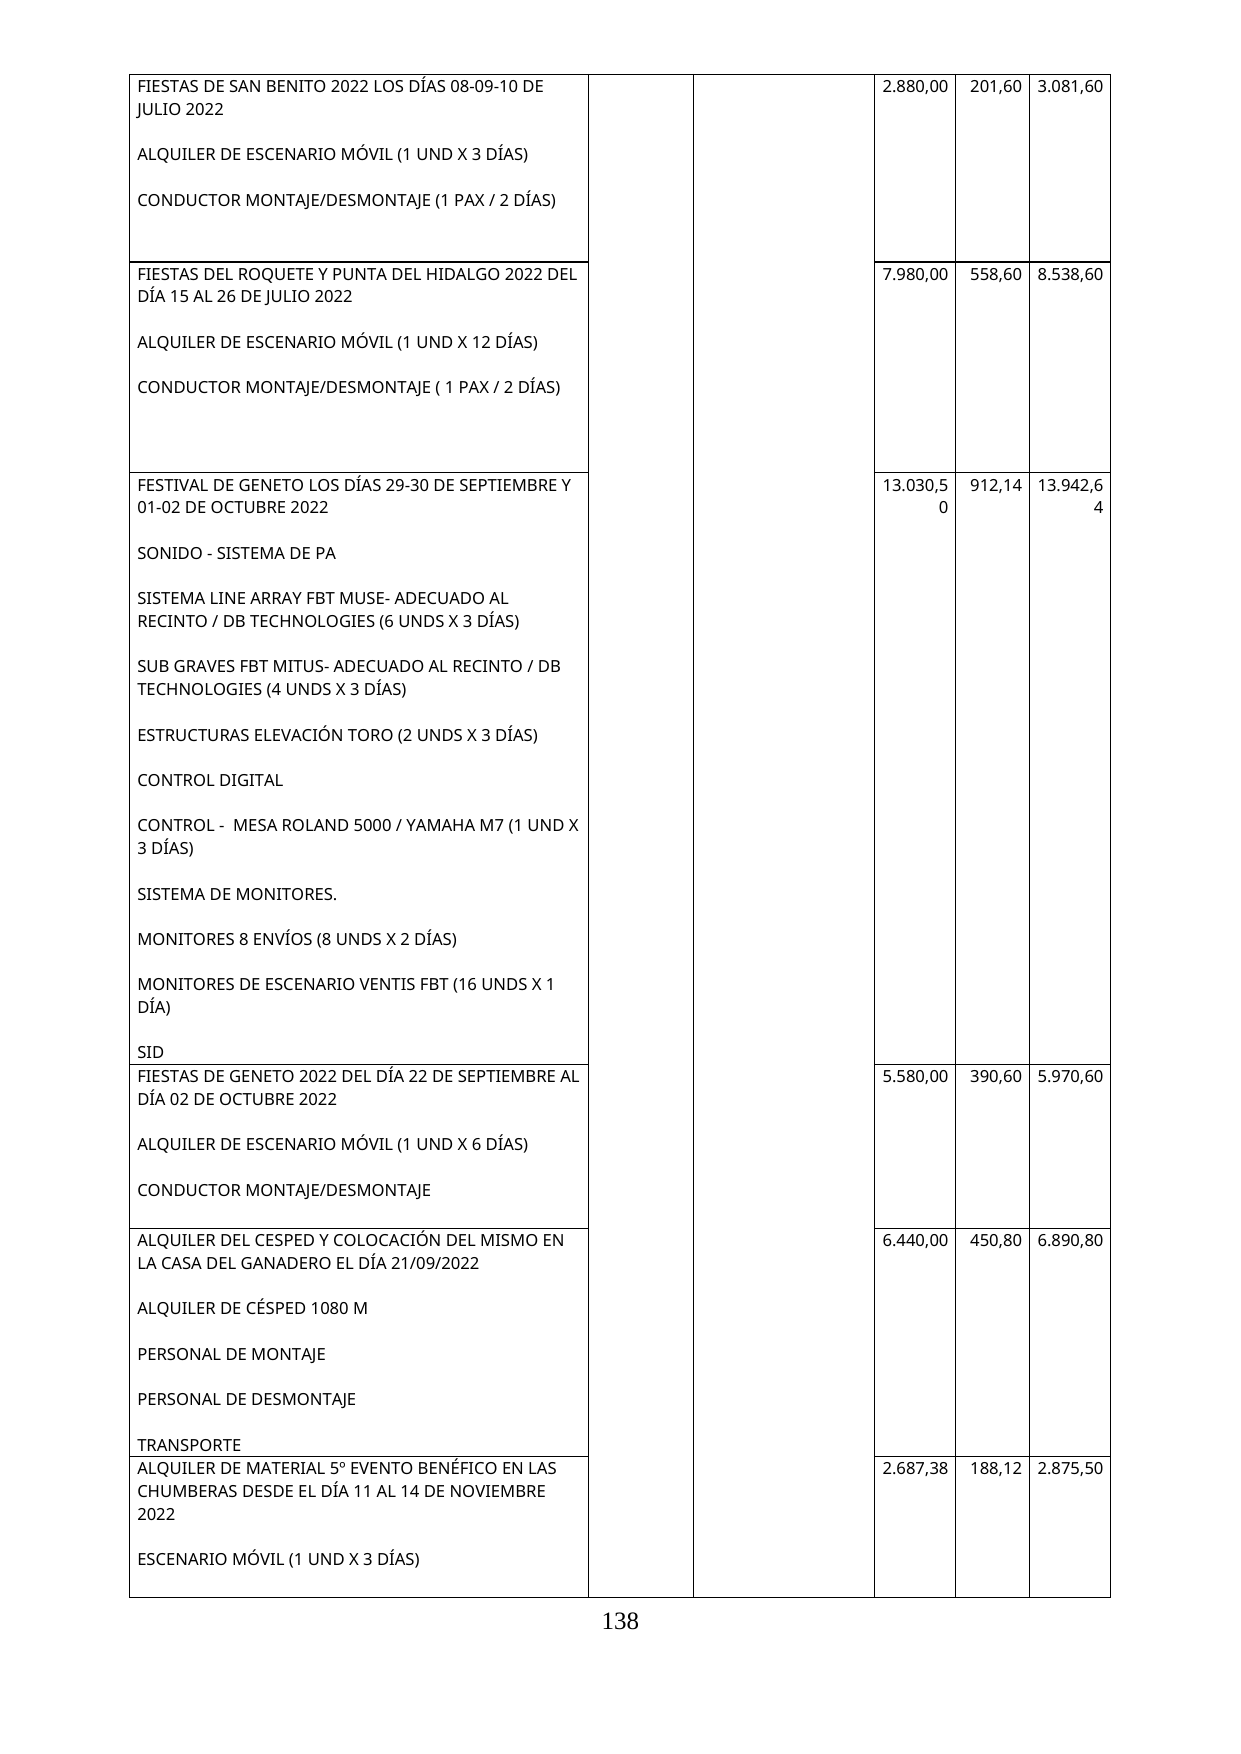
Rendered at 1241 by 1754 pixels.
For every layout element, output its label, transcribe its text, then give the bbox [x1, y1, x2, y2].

table_cell 6.440,00 [875, 1229, 955, 1456]
table_cell 390,60 [956, 1065, 1029, 1228]
table_cell 2.687,38 [875, 1457, 955, 1597]
table_cell 7.980,00 [875, 263, 955, 472]
table_cell FIESTAS DE GENETO 2022 DEL DÍA 22 DE SEPTIEMBRE AL DÍA 02 DE OCTUBRE 2022 ALQUILER DE ESCENARIO MÓVIL (1 UND X 6 DÍAS) CONDUCTOR MONTAJE/DESMONTAJE [130, 1065, 588, 1228]
table_cell 6.890,80 [1030, 1229, 1110, 1456]
table_cell [589, 75, 693, 1597]
table_cell ALQUILER DE MATERIAL 5º EVENTO BENÉFICO EN LAS CHUMBERAS DESDE EL DÍA 11 AL 14 DE NOVIEMBRE 2022 ESCENARIO MÓVIL (1 UND X 3 DÍAS) [130, 1457, 588, 1597]
table_cell 8.538,60 [1030, 263, 1110, 472]
table_cell ALQUILER DEL CESPED Y COLOCACIÓN DEL MISMO EN LA CASA DEL GANADERO EL DÍA 21/09/2022 ALQUILER DE CÉSPED 1080 M PERSONAL DE MONTAJE PERSONAL DE DESMONTAJE TRANSPORTE [130, 1229, 588, 1456]
table_cell 2.880,00 [875, 75, 955, 261]
table_cell [694, 75, 874, 1597]
table_cell 13.030,50 [875, 473, 955, 1064]
table_cell 2.875,50 [1030, 1457, 1110, 1597]
table_cell 558,60 [956, 263, 1029, 472]
table_cell 201,60 [956, 75, 1029, 261]
table_cell 5.970,60 [1030, 1065, 1110, 1228]
table_cell 188,12 [956, 1457, 1029, 1597]
table_cell 13.942,64 [1030, 473, 1110, 1064]
table_cell 450,80 [956, 1229, 1029, 1456]
table_cell 5.580,00 [875, 1065, 955, 1228]
table_cell 3.081,60 [1030, 75, 1110, 261]
table_cell FESTIVAL DE GENETO LOS DÍAS 29-30 DE SEPTIEMBRE Y 01-02 DE OCTUBRE 2022 SONIDO - SISTEMA DE PA SISTEMA LINE ARRAY FBT MUSE- ADECUADO AL RECINTO / DB TECHNOLOGIES (6 UNDS X 3 DÍAS) SUB GRAVES FBT MITUS- ADECUADO AL RECINTO / DB TECHNOLOGIES (4 UNDS X 3 DÍAS) ESTRUCTURAS ELEVACIÓN TORO (2 UNDS X 3 DÍAS) CONTROL DIGITAL CONTROL - MESA ROLAND 5000 / YAMAHA M7 (1 UND X 3 DÍAS) SISTEMA DE MONITORES. MONITORES 8 ENVÍOS (8 UNDS X 2 DÍAS) MONITORES DE ESCENARIO VENTIS FBT (16 UNDS X 1 DÍA) SID [130, 473, 588, 1064]
table_cell FIESTAS DEL ROQUETE Y PUNTA DEL HIDALGO 2022 DEL DÍA 15 AL 26 DE JULIO 2022 ALQUILER DE ESCENARIO MÓVIL (1 UND X 12 DÍAS) CONDUCTOR MONTAJE/DESMONTAJE ( 1 PAX / 2 DÍAS) [130, 263, 588, 472]
table_cell 912,14 [956, 473, 1029, 1064]
table_cell FIESTAS DE SAN BENITO 2022 LOS DÍAS 08-09-10 DE JULIO 2022 ALQUILER DE ESCENARIO MÓVIL (1 UND X 3 DÍAS) CONDUCTOR MONTAJE/DESMONTAJE (1 PAX / 2 DÍAS) [130, 75, 588, 261]
